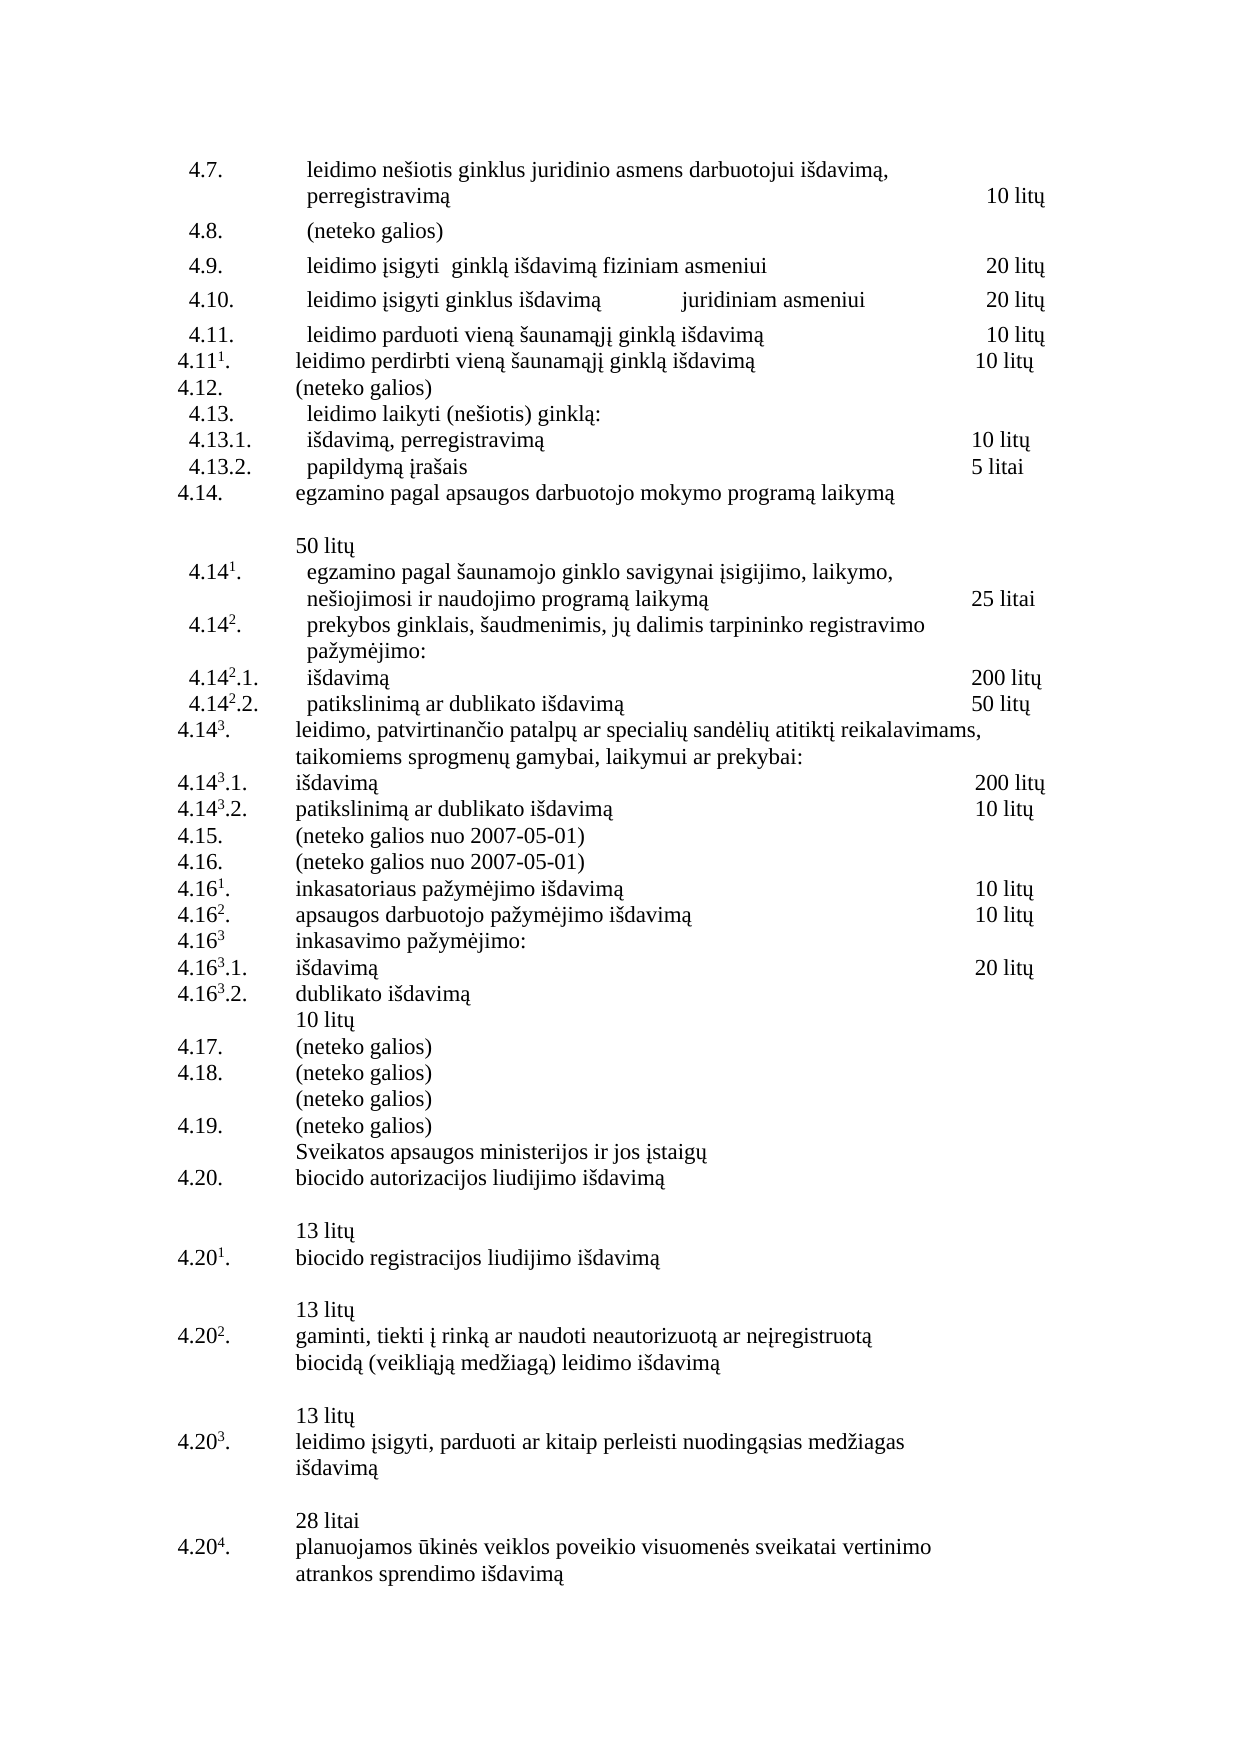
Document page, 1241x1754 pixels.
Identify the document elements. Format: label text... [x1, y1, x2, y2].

table_cell 20 litų [986, 278, 1133, 313]
table_header leidimo laikyti (nešiotis) ginklą: [307, 400, 971, 427]
table_cell išdavimą, perregistravimą [307, 427, 971, 453]
table_cell išdavimą [307, 664, 971, 690]
text 4.202. gaminti, tiekti į rinką ar naudoti neautorizuotą ar neįregistruotą biocidą (veikliąją medžiagą) leidimo išdavimą 13 litų [177, 1323, 945, 1428]
text 4.12. (neteko galios) [177, 374, 945, 400]
table_cell 4.8. [177, 209, 307, 243]
table_cell patikslinimą ar dublikato išdavimą [307, 690, 971, 716]
text 4.143.2. patikslinimą ar dublikato išdavimą 10 litų [177, 796, 1122, 822]
table_cell 20 litų [986, 244, 1133, 278]
text 4.143.1. išdavimą 200 litų [177, 769, 1122, 796]
text 4.15. (neteko galios nuo 2007-05-01) [177, 822, 945, 848]
text Sveikatos apsaugos ministerijos ir jos įstaigų [177, 1138, 945, 1164]
table_cell 10 litų [986, 148, 1133, 209]
table_cell 4.11. [177, 313, 307, 347]
table_header 4.141. [177, 558, 307, 611]
text 4.18. (neteko galios) [177, 1059, 945, 1085]
table_cell papildymą įrašais [307, 453, 971, 479]
table_cell 4.9. [177, 244, 307, 278]
table_cell 4.10. [177, 278, 307, 313]
text 4.17. (neteko galios) [177, 1033, 945, 1059]
text 4.201. biocido registracijos liudijimo išdavimą 13 litų [177, 1243, 945, 1323]
table_cell [986, 209, 1133, 243]
table_header egzamino pagal šaunamojo ginklo savigynai įsigijimo, laikymo, nešiojimosi ir naudojimo programą laikymą [307, 558, 971, 611]
text taikomiems sprogmenų gamybai, laikymui ar prekybai: [177, 743, 1122, 769]
table_cell 10 litų [986, 313, 1133, 347]
text 4.20. biocido autorizacijos liudijimo išdavimą 13 litų [177, 1164, 945, 1243]
text 4.161. inkasatoriaus pažymėjimo išdavimą 10 litų [177, 874, 1122, 901]
table_cell leidimo įsigyti ginklą išdavimą fiziniam asmeniui [307, 244, 986, 278]
text 4.163.1. išdavimą 20 litų [177, 954, 1122, 980]
table_cell prekybos ginklais, šaudmenimis, jų dalimis tarpininko registravimo pažymėjimo: [307, 611, 971, 664]
table_cell 10 litų [971, 427, 1119, 453]
table_cell 4.142. [177, 611, 307, 664]
text 4.111. leidimo perdirbti vieną šaunamąjį ginklą išdavimą 10 litų [177, 347, 1122, 374]
text (neteko galios) [177, 1085, 945, 1112]
text 4.163.2. dublikato išdavimą 10 litų [177, 980, 945, 1033]
table_header 4.13. [177, 400, 307, 427]
text 4.163 inkasavimo pažymėjimo: [177, 927, 1122, 954]
text 4.204. planuojamos ūkinės veiklos poveikio visuomenės sveikatai vertinimo atrankos sprendimo išdavimą [177, 1533, 945, 1586]
table_cell 4.13.1. [177, 427, 307, 453]
table_cell 4.7. [177, 148, 307, 209]
table_header 25 litai [971, 558, 1119, 611]
table_cell 5 litai [971, 453, 1119, 479]
table_cell leidimo įsigyti ginklus išdavimą juridiniam asmeniui [307, 278, 986, 313]
text 4.19. (neteko galios) [177, 1112, 945, 1138]
table_header [971, 400, 1119, 427]
table_cell leidimo parduoti vieną šaunamąjį ginklą išdavimą [307, 313, 986, 347]
table_cell 4.142.1. [177, 664, 307, 690]
table_cell (neteko galios) [307, 209, 986, 243]
table_cell 4.142.2. [177, 690, 307, 716]
text 4.14. egzamino pagal apsaugos darbuotojo mokymo programą laikymą 50 litų [177, 479, 945, 558]
text 4.162. apsaugos darbuotojo pažymėjimo išdavimą 10 litų [177, 901, 1122, 927]
text 4.143. leidimo, patvirtinančio patalpų ar specialių sandėlių atitiktį reikalavimams, [177, 716, 1122, 743]
text 4.16. (neteko galios nuo 2007-05-01) [177, 848, 945, 874]
text 4.203. leidimo įsigyti, parduoti ar kitaip perleisti nuodingąsias medžiagas išdavimą 28 litai [177, 1428, 945, 1533]
table_cell [971, 611, 1119, 664]
table_cell 200 litų [971, 664, 1119, 690]
table_cell leidimo nešiotis ginklus juridinio asmens darbuotojui išdavimą, perregistravimą [307, 148, 986, 209]
table_cell 4.13.2. [177, 453, 307, 479]
table_cell 50 litų [971, 690, 1119, 716]
